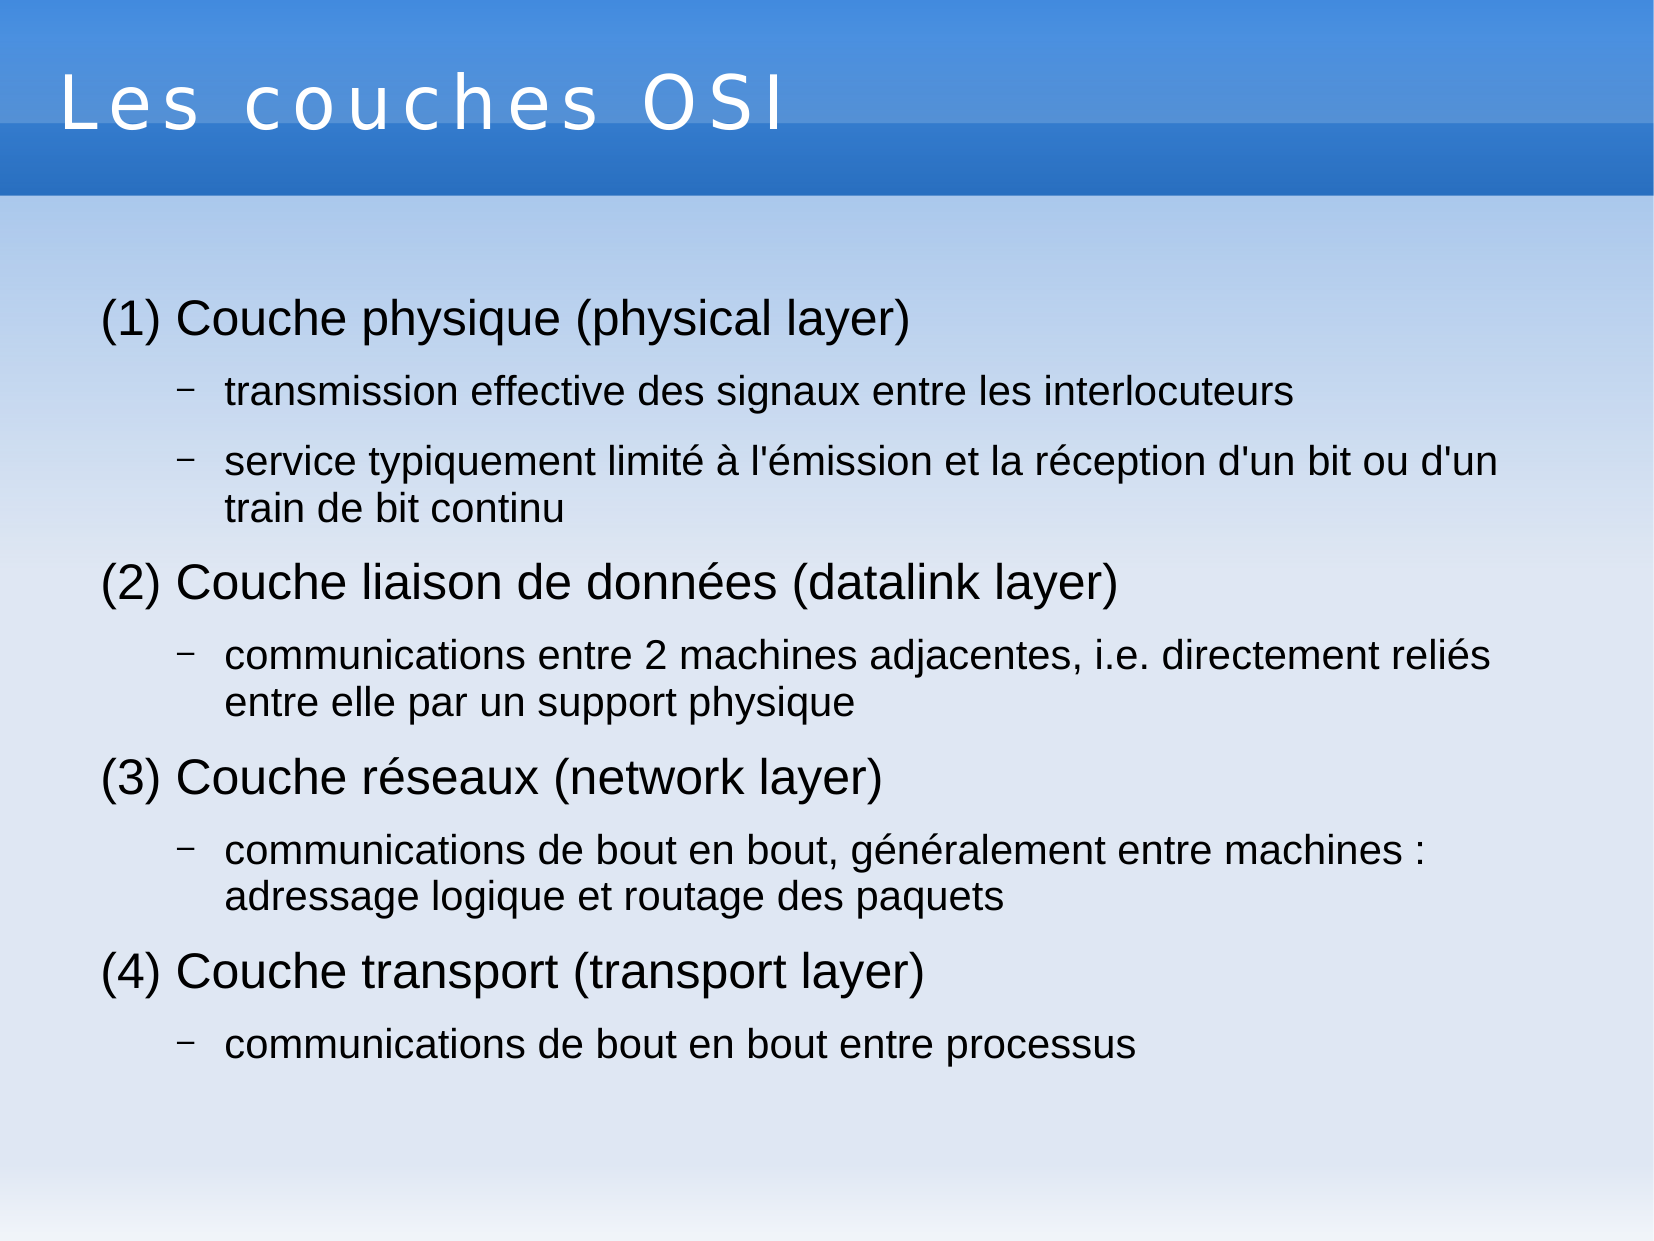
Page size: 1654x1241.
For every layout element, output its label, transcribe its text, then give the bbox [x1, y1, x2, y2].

title Les couches OSI [59, 29, 1270, 178]
list (1) Couche physique (physical layer) transmission effective des signaux entre les interlocuteurs service typiquement limité à l'émission et la réception d'un bit ou d'un train de bit continu (2) Couche liaison de données (datalink layer) communications entre 2 machines adjacentes, i.e. directement reliés entre elle par un support physique (3) Couche réseaux (network layer) communications de bout en bout, généralement entre machines : adressage logique et routage des paquets (4) Couche transport (transport layer) communications de bout en bout entre processus [82, 290, 1571, 1154]
picture [0, 0, 1654, 1241]
